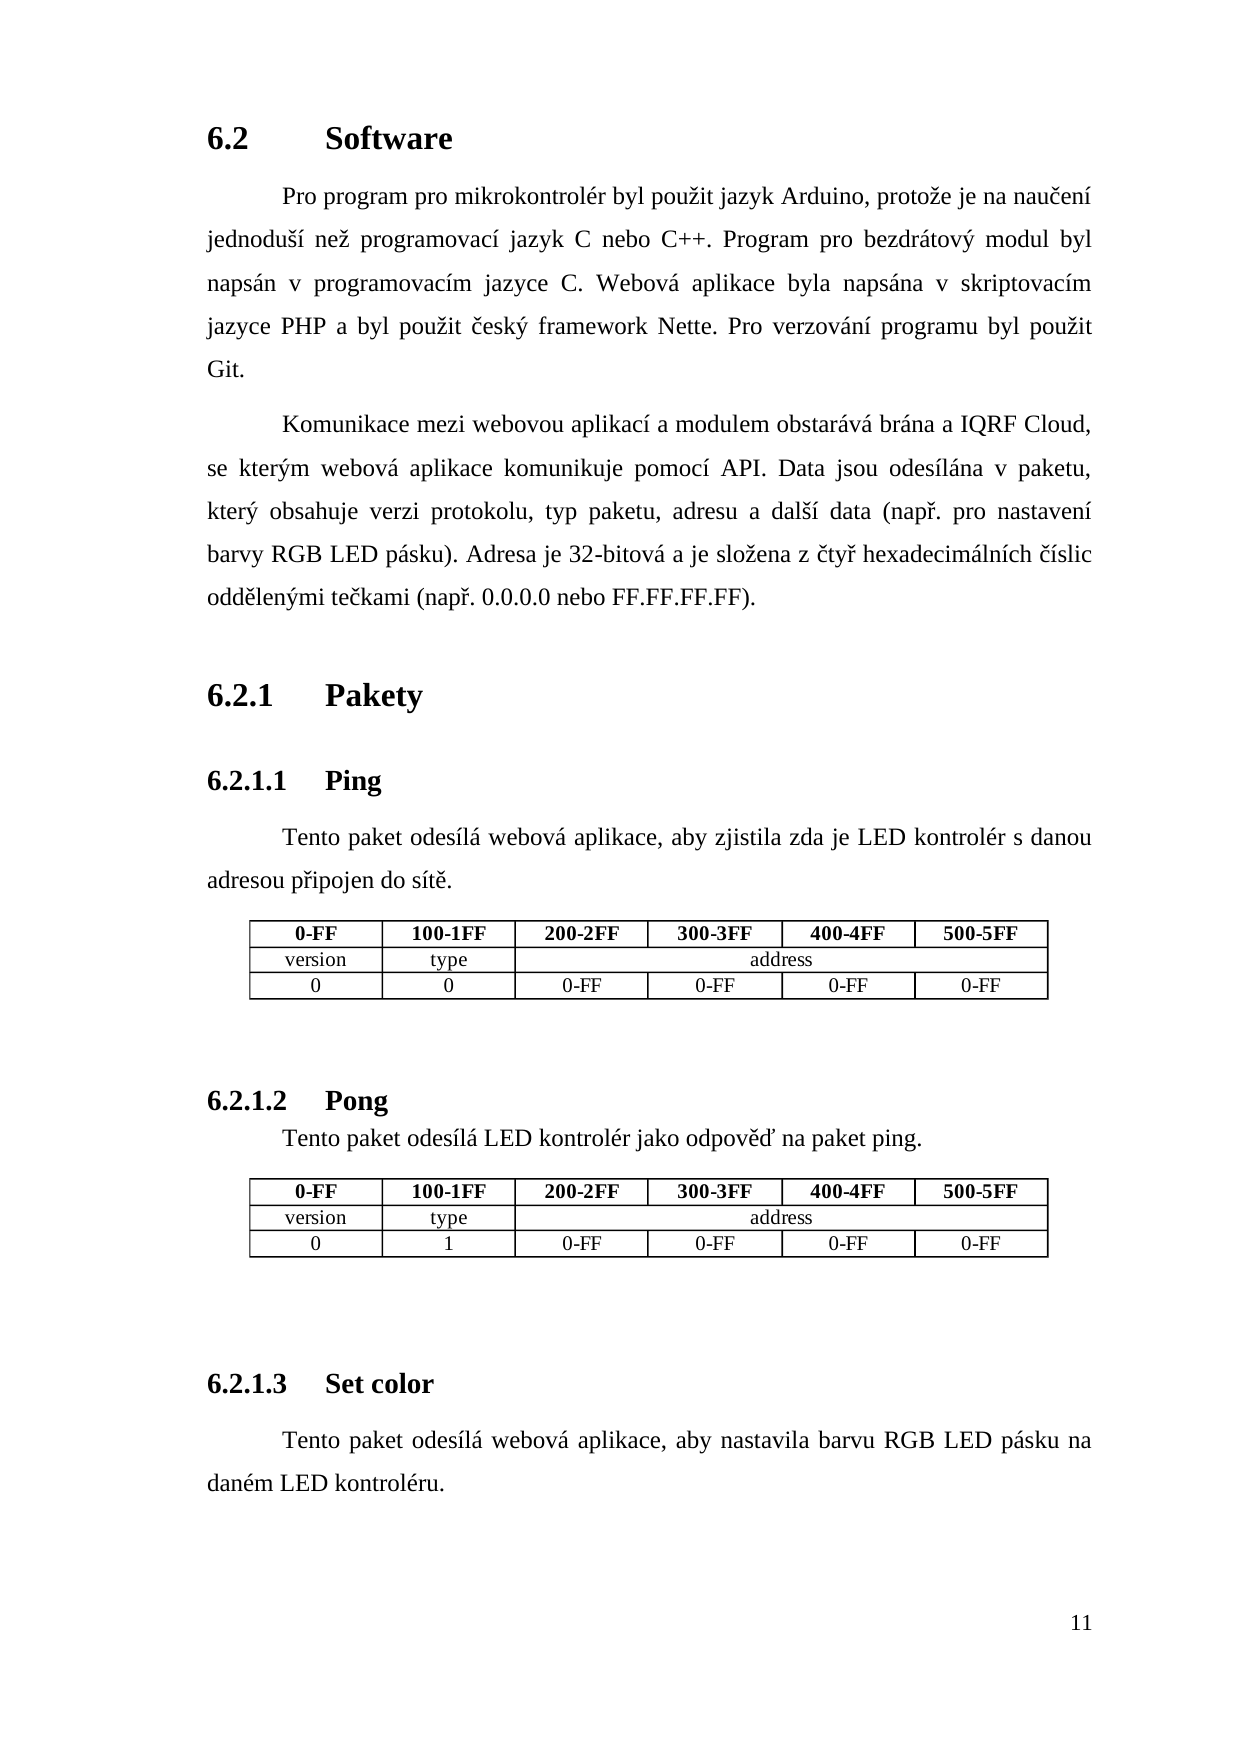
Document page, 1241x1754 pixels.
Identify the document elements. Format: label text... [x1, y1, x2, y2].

text Tento paket odesílá webová aplikace, aby zjistila zda je LED kontrolér s danou adresou připojen do sítě. [207, 822, 1092, 894]
subtitle Ping [207, 763, 1092, 797]
text Komunikace mezi webovou aplikací a modulem obstarává brána a IQRF Cloud, se kterým webová aplikace komunikuje pomocí API. Data jsou odesílána v paketu, který obsahuje verzi protokolu, typ paketu, adresu a další data (např. pro nastavení barvy RGB LED pásku). Adresa je 32‑bitová a je složena z čtyř hexadecimálních číslic oddělenými tečkami (např. 0.0.0.0 nebo FF.FF.FF.FF). [207, 409, 1092, 611]
subtitle Pakety [207, 675, 1092, 713]
text Tento paket odesílá webová aplikace, aby nastavila barvu RGB LED pásku na daném LED kontroléru. [207, 1425, 1092, 1497]
subtitle Set color [207, 1366, 1092, 1400]
subtitle Software [207, 118, 1092, 156]
text Pro program pro mikrokontrolér byl použit jazyk Arduino, protože je na naučení jednoduší než programovací jazyk C nebo C++. Program pro bezdrátový modul byl napsán v programovacím jazyce C. Webová aplikace byla napsána v skriptovacím jazyce PHP a byl použit český framework Nette. Pro verzování programu byl použit Git. [207, 181, 1092, 383]
subtitle Pong [207, 1083, 1092, 1117]
text Tento paket odesílá LED kontrolér jako odpověď na paket ping. [207, 1123, 1092, 1152]
